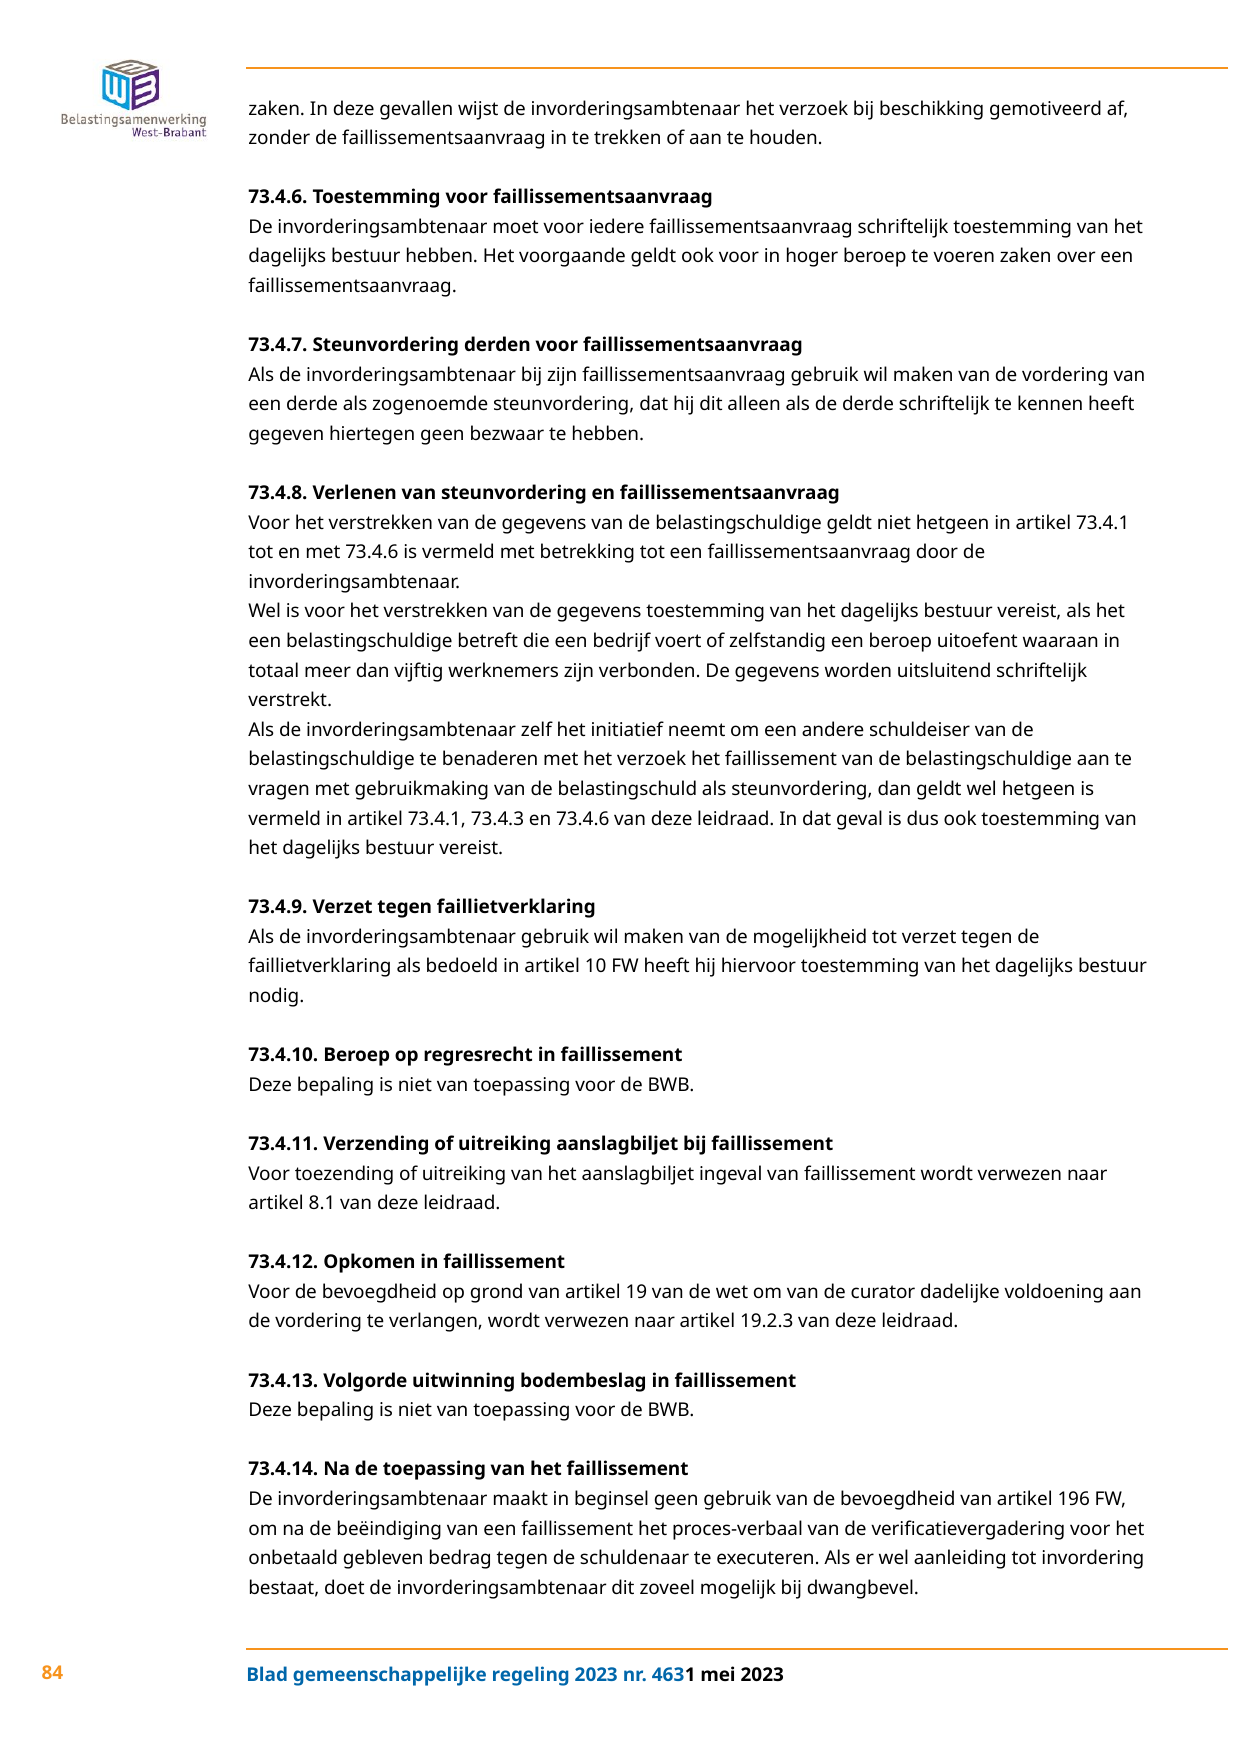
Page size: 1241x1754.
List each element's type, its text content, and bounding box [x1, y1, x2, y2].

text 73.4.12. Opkomen in faillissement [248, 1248, 1152, 1274]
text 73.4.13. Volgorde uitwinning bodembeslag in faillissement [248, 1367, 1152, 1393]
text 73.4.9. Verzet tegen faillietverklaring [248, 893, 1152, 919]
text Voor het verstrekken van de gegevens van de belastingschuldige geldt niet hetgeen in artikel 73.4.1 tot en met 73.4.6 is vermeld met betrekking tot een faillissementsaanvraag door de invorderingsambtenaar. [248, 509, 1152, 594]
text 73.4.8. Verlenen van steunvordering en faillissementsaanvraag [248, 479, 1152, 505]
text Wel is voor het verstrekken van de gegevens toestemming van het dagelijks bestuur vereist, als het een belastingschuldige betreft die een bedrijf voert of zelfstandig een beroep uitoefent waaraan in totaal meer dan vijftig werknemers zijn verbonden. De gegevens worden uitsluitend schriftelijk verstrekt. [248, 598, 1152, 712]
picture [41, 47, 231, 172]
text Als de invorderingsambtenaar gebruik wil maken van de mogelijkheid tot verzet tegen de faillietverklaring als bedoeld in artikel 10 FW heeft hij hiervoor toestemming van het dagelijks bestuur nodig. [248, 923, 1152, 1008]
text Voor de bevoegdheid op grond van artikel 19 van de wet om van de curator dadelijke voldoening aan de vordering te verlangen, wordt verwezen naar artikel 19.2.3 van deze leidraad. [248, 1278, 1152, 1333]
text De invorderingsambtenaar maakt in beginsel geen gebruik van de bevoegdheid van artikel 196 FW, om na de beëindiging van een faillissement het proces-verbaal van de verificatievergadering voor het onbetaald gebleven bedrag tegen de schuldenaar te executeren. Als er wel aanleiding tot invordering bestaat, doet de invorderingsambtenaar dit zoveel mogelijk bij dwangbevel. [248, 1485, 1152, 1600]
text Deze bepaling is niet van toepassing voor de BWB. [248, 1071, 1152, 1097]
text 73.4.11. Verzending of uitreiking aanslagbiljet bij faillissement [248, 1130, 1152, 1156]
text 73.4.6. Toestemming voor faillissementsaanvraag [248, 183, 1152, 209]
text Voor toezending of uitreiking van het aanslagbiljet ingeval van faillissement wordt verwezen naar artikel 8.1 van deze leidraad. [248, 1160, 1152, 1215]
text 73.4.14. Na de toepassing van het faillissement [248, 1456, 1152, 1481]
text zaken. In deze gevallen wijst de invorderingsambtenaar het verzoek bij beschikking gemotiveerd af, zonder de faillissementsaanvraag in te trekken of aan te houden. [248, 95, 1152, 150]
text Deze bepaling is niet van toepassing voor de BWB. [248, 1396, 1152, 1422]
text 73.4.10. Beroep op regresrecht in faillissement [248, 1041, 1152, 1067]
text De invorderingsambtenaar moet voor iedere faillissementsaanvraag schriftelijk toestemming van het dagelijks bestuur hebben. Het voorgaande geldt ook voor in hoger beroep te voeren zaken over een faillissementsaanvraag. [248, 213, 1152, 298]
text Als de invorderingsambtenaar bij zijn faillissementsaanvraag gebruik wil maken van de vordering van een derde als zogenoemde steunvordering, dat hij dit alleen als de derde schriftelijk te kennen heeft gegeven hiertegen geen bezwaar te hebben. [248, 361, 1152, 446]
text 73.4.7. Steunvordering derden voor faillissementsaanvraag [248, 331, 1152, 357]
text Als de invorderingsambtenaar zelf het initiatief neemt om een andere schuldeiser van de belastingschuldige te benaderen met het verzoek het faillissement van de belastingschuldige aan te vragen met gebruikmaking van de belastingschuld als steunvordering, dan geldt wel hetgeen is vermeld in artikel 73.4.1, 73.4.3 en 73.4.6 van deze leidraad. In dat geval is dus ook toestemming van het dagelijks bestuur vereist. [248, 716, 1152, 860]
